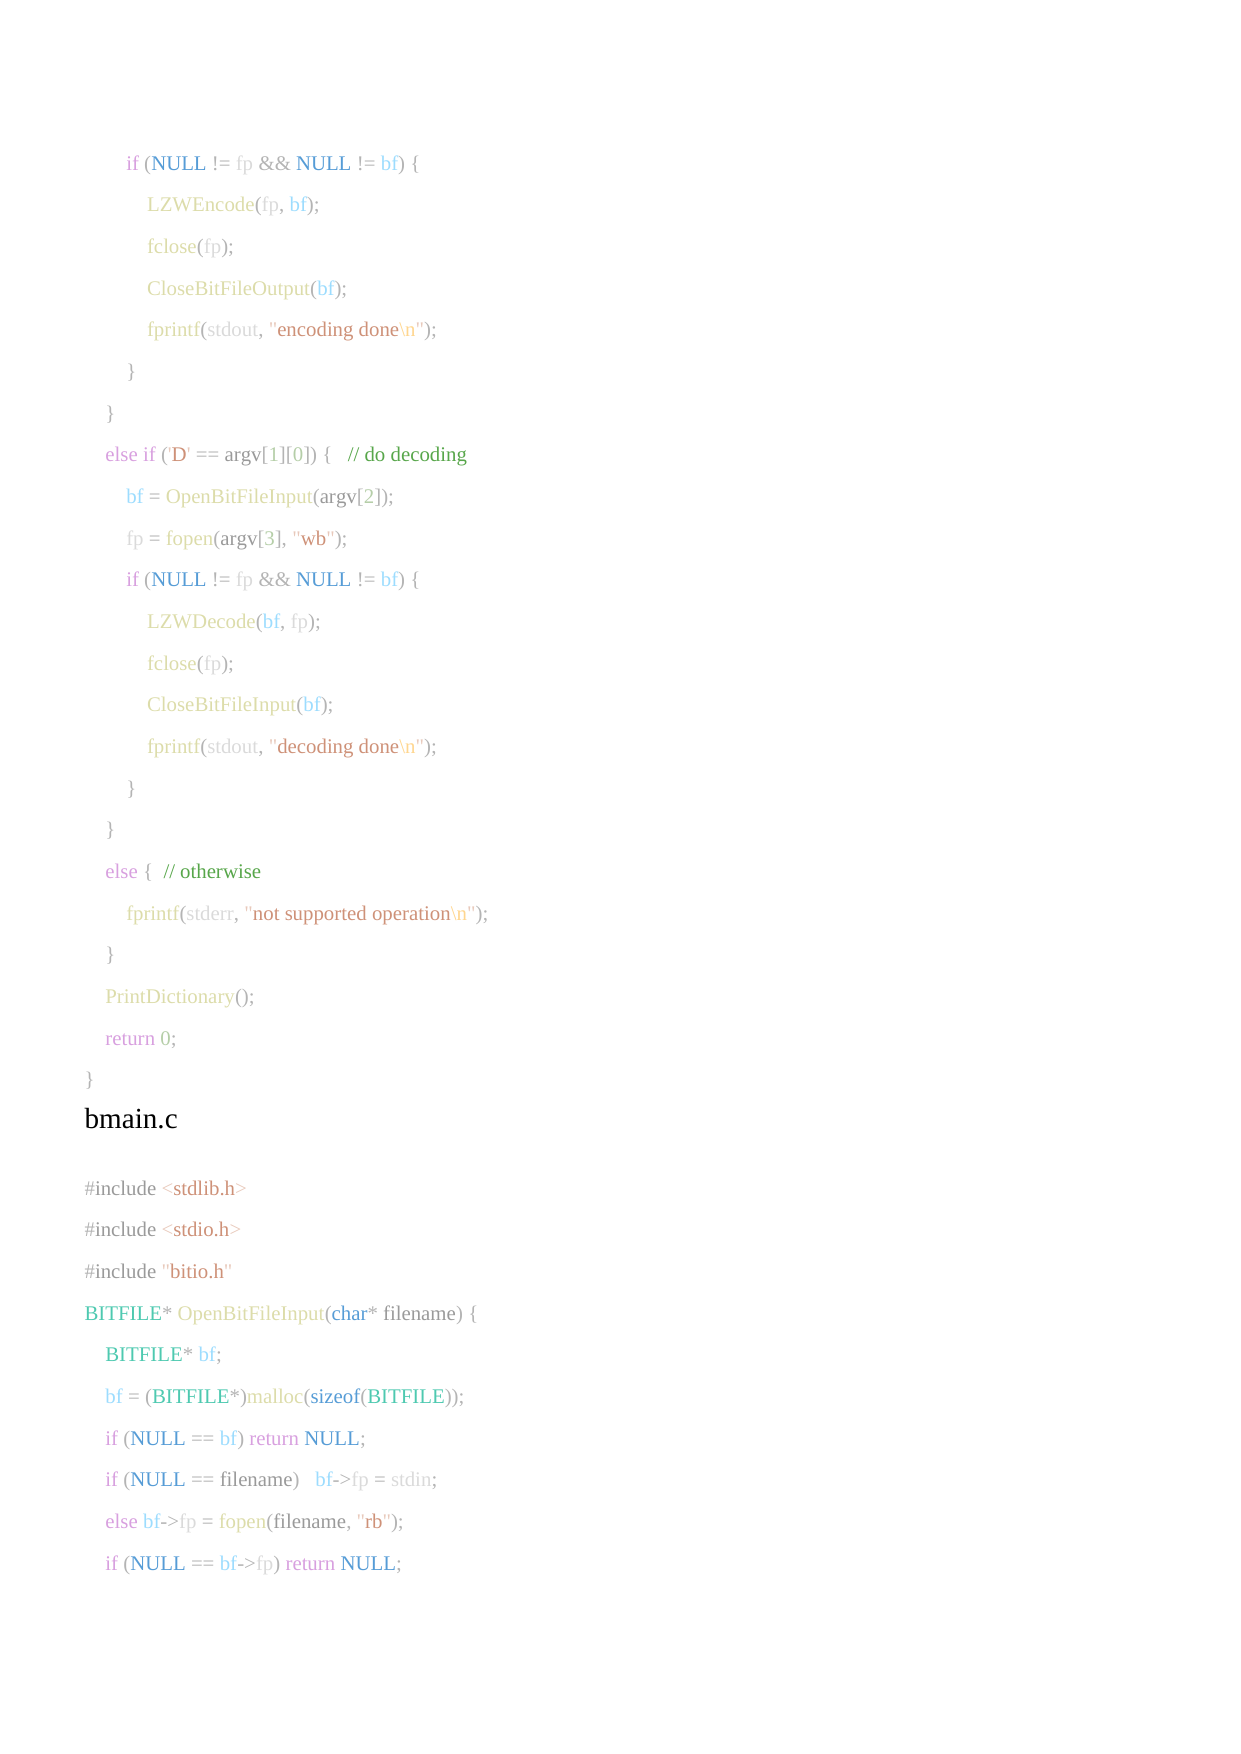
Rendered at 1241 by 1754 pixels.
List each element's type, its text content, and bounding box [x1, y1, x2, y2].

text } [84, 817, 1090, 842]
text } [84, 775, 1090, 800]
text if (NULL == bf->fp) return NULL; [84, 1550, 1090, 1575]
text LZWEncode(fp, bf); [84, 192, 1090, 217]
text #include <stdio.h> [84, 1217, 1090, 1242]
text #include <stdlib.h> [84, 1150, 1090, 1200]
text } [84, 1067, 1090, 1092]
text BITFILE* OpenBitFileInput(char* filename) { [84, 1300, 1090, 1325]
text else if ('D' == argv[1][0]) { // do decoding [84, 442, 1090, 467]
text bf = OpenBitFileInput(argv[2]); [84, 483, 1090, 508]
text if (NULL != fp && NULL != bf) { [84, 567, 1090, 592]
text else bf->fp = fopen(filename, "rb"); [84, 1508, 1090, 1533]
text bmain.c [84, 1108, 1090, 1133]
text if (NULL == bf) return NULL; [84, 1425, 1090, 1450]
text else { // otherwise [84, 858, 1090, 883]
text if (NULL == filename) bf->fp = stdin; [84, 1467, 1090, 1492]
text fclose(fp); [84, 233, 1090, 258]
text } [84, 400, 1090, 425]
text if (NULL != fp && NULL != bf) { [84, 150, 1090, 175]
text fp = fopen(argv[3], "wb"); [84, 525, 1090, 550]
text fprintf(stdout, "encoding done\n"); [84, 317, 1090, 342]
text PrintDictionary(); [84, 983, 1090, 1008]
text } [84, 358, 1090, 383]
text CloseBitFileOutput(bf); [84, 275, 1090, 300]
text } [84, 942, 1090, 967]
text fprintf(stdout, "decoding done\n"); [84, 733, 1090, 758]
text LZWDecode(bf, fp); [84, 608, 1090, 633]
text bf = (BITFILE*)malloc(sizeof(BITFILE)); [84, 1383, 1090, 1408]
text return 0; [84, 1025, 1090, 1050]
text fprintf(stderr, "not supported operation\n"); [84, 900, 1090, 925]
text fclose(fp); [84, 650, 1090, 675]
text #include "bitio.h" [84, 1258, 1090, 1283]
text CloseBitFileInput(bf); [84, 692, 1090, 717]
text BITFILE* bf; [84, 1342, 1090, 1367]
